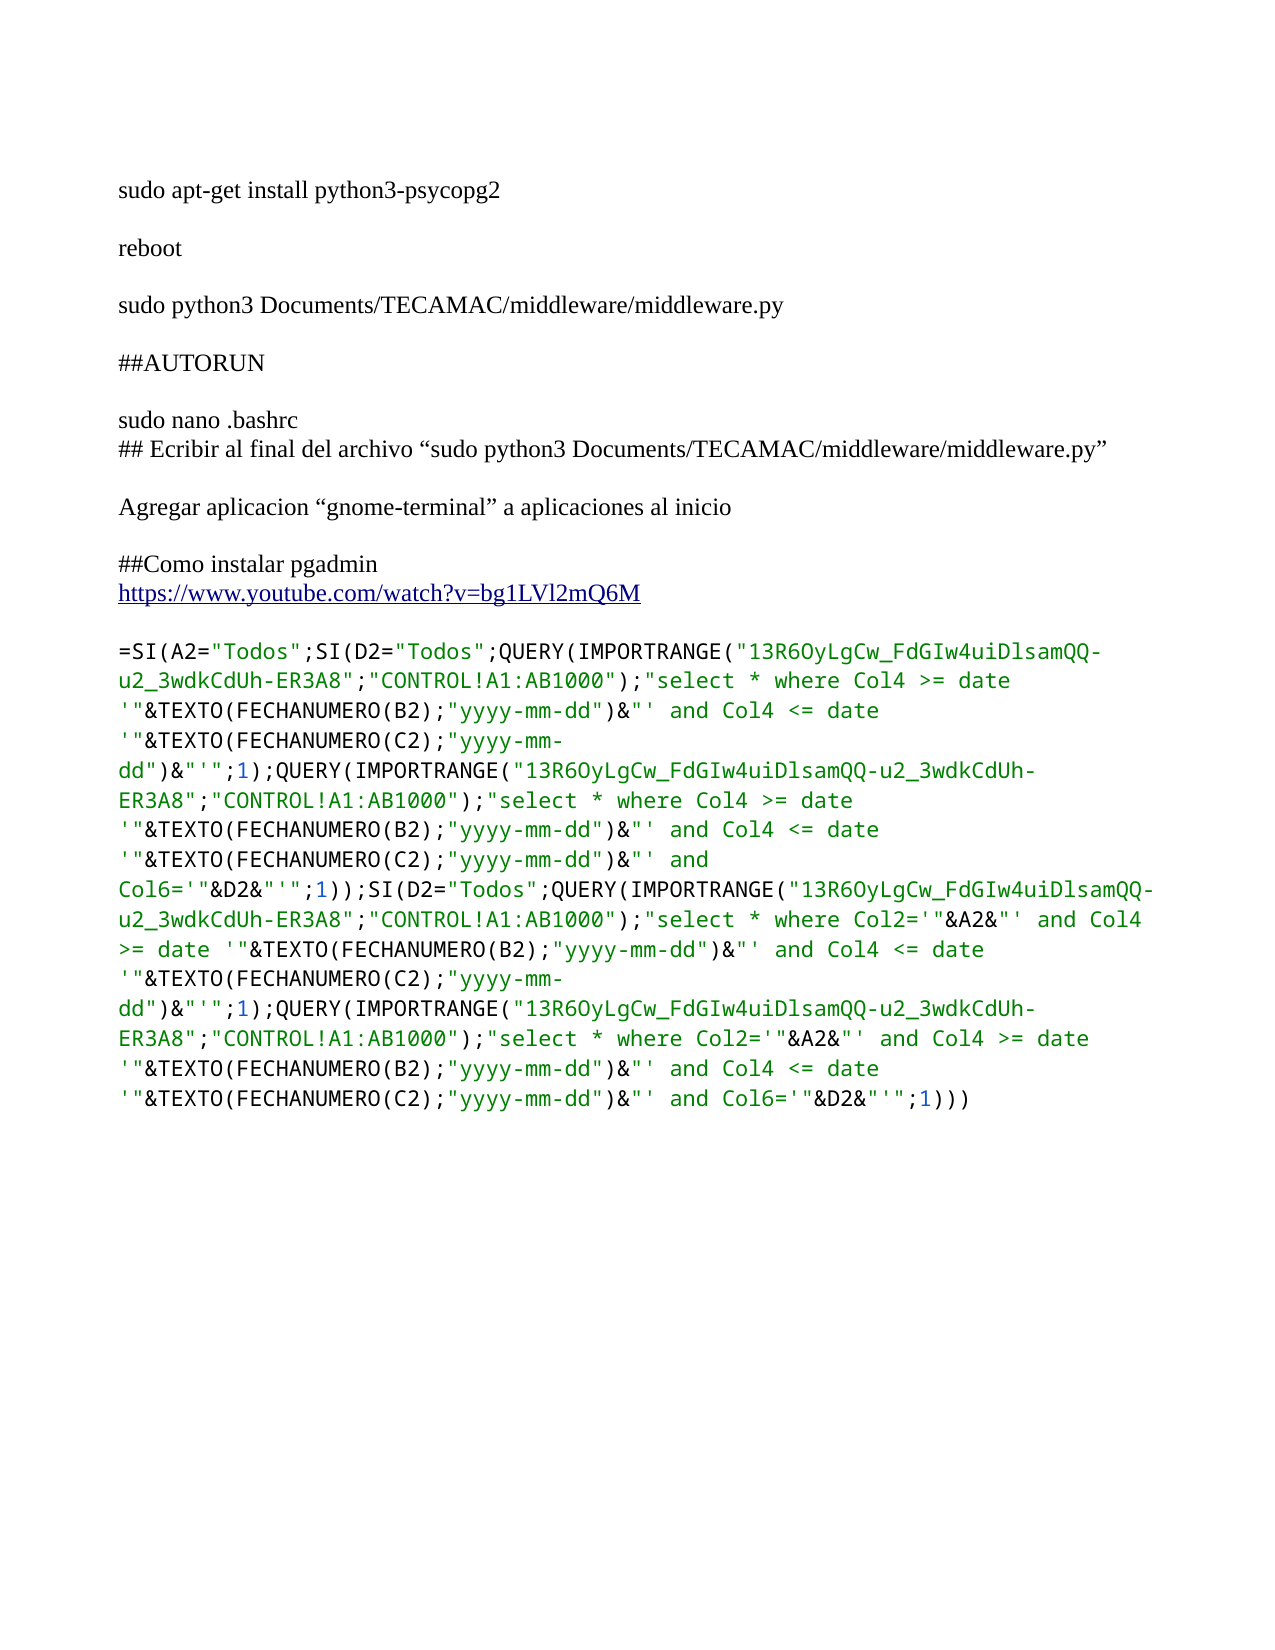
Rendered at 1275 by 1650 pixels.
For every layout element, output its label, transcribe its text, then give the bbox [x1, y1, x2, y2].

text ##AUTORUN [118, 348, 1157, 377]
text sudo nano .bashrc [118, 406, 1157, 434]
text ##Como instalar pgadmin [118, 549, 1157, 578]
text =SI(A2="Todos";SI(D2="Todos";QUERY(IMPORTRANGE("13R6OyLgCw_FdGIw4uiDlsamQQ-u2_3wdkCdUh-ER3A8";"CONTROL!A1:AB1000");"select * where Col4 >= date '"&TEXTO(FECHANUMERO(B2);"yyyy-mm-dd")&"' and Col4 <= date '"&TEXTO(FECHANUMERO(C2);"yyyy-mm-dd")&"'";1);QUERY(IMPORTRANGE("13R6OyLgCw_FdGIw4uiDlsamQQ-u2_3wdkCdUh-ER3A8";"CONTROL!A1:AB1000");"select * where Col4 >= date '"&TEXTO(FECHANUMERO(B2);"yyyy-mm-dd")&"' and Col4 <= date '"&TEXTO(FECHANUMERO(C2);"yyyy-mm-dd")&"' and Col6='"&D2&"'";1));SI(D2="Todos";QUERY(IMPORTRANGE("13R6OyLgCw_FdGIw4uiDlsamQQ-u2_3wdkCdUh-ER3A8";"CONTROL!A1:AB1000");"select * where Col2='"&A2&"' and Col4 >= date '"&TEXTO(FECHANUMERO(B2);"yyyy-mm-dd")&"' and Col4 <= date '"&TEXTO(FECHANUMERO(C2);"yyyy-mm-dd")&"'";1);QUERY(IMPORTRANGE("13R6OyLgCw_FdGIw4uiDlsamQQ-u2_3wdkCdUh-ER3A8";"CONTROL!A1:AB1000");"select * where Col2='"&A2&"' and Col4 >= date '"&TEXTO(FECHANUMERO(B2);"yyyy-mm-dd")&"' and Col4 <= date '"&TEXTO(FECHANUMERO(C2);"yyyy-mm-dd")&"' and Col6='"&D2&"'";1))) [118, 636, 1157, 1112]
text Agregar aplicacion “gnome-terminal” a aplicaciones al inicio [118, 492, 1157, 521]
text ## Ecribir al final del archivo “sudo python3 Documents/TECAMAC/middleware/middleware.py” [118, 434, 1157, 463]
text https://www.youtube.com/watch?v=bg1LVl2mQ6M [118, 578, 1157, 607]
text sudo apt-get install python3-psycopg2 [118, 176, 1157, 204]
text reboot [118, 233, 1157, 262]
text sudo python3 Documents/TECAMAC/middleware/middleware.py [118, 291, 1157, 319]
